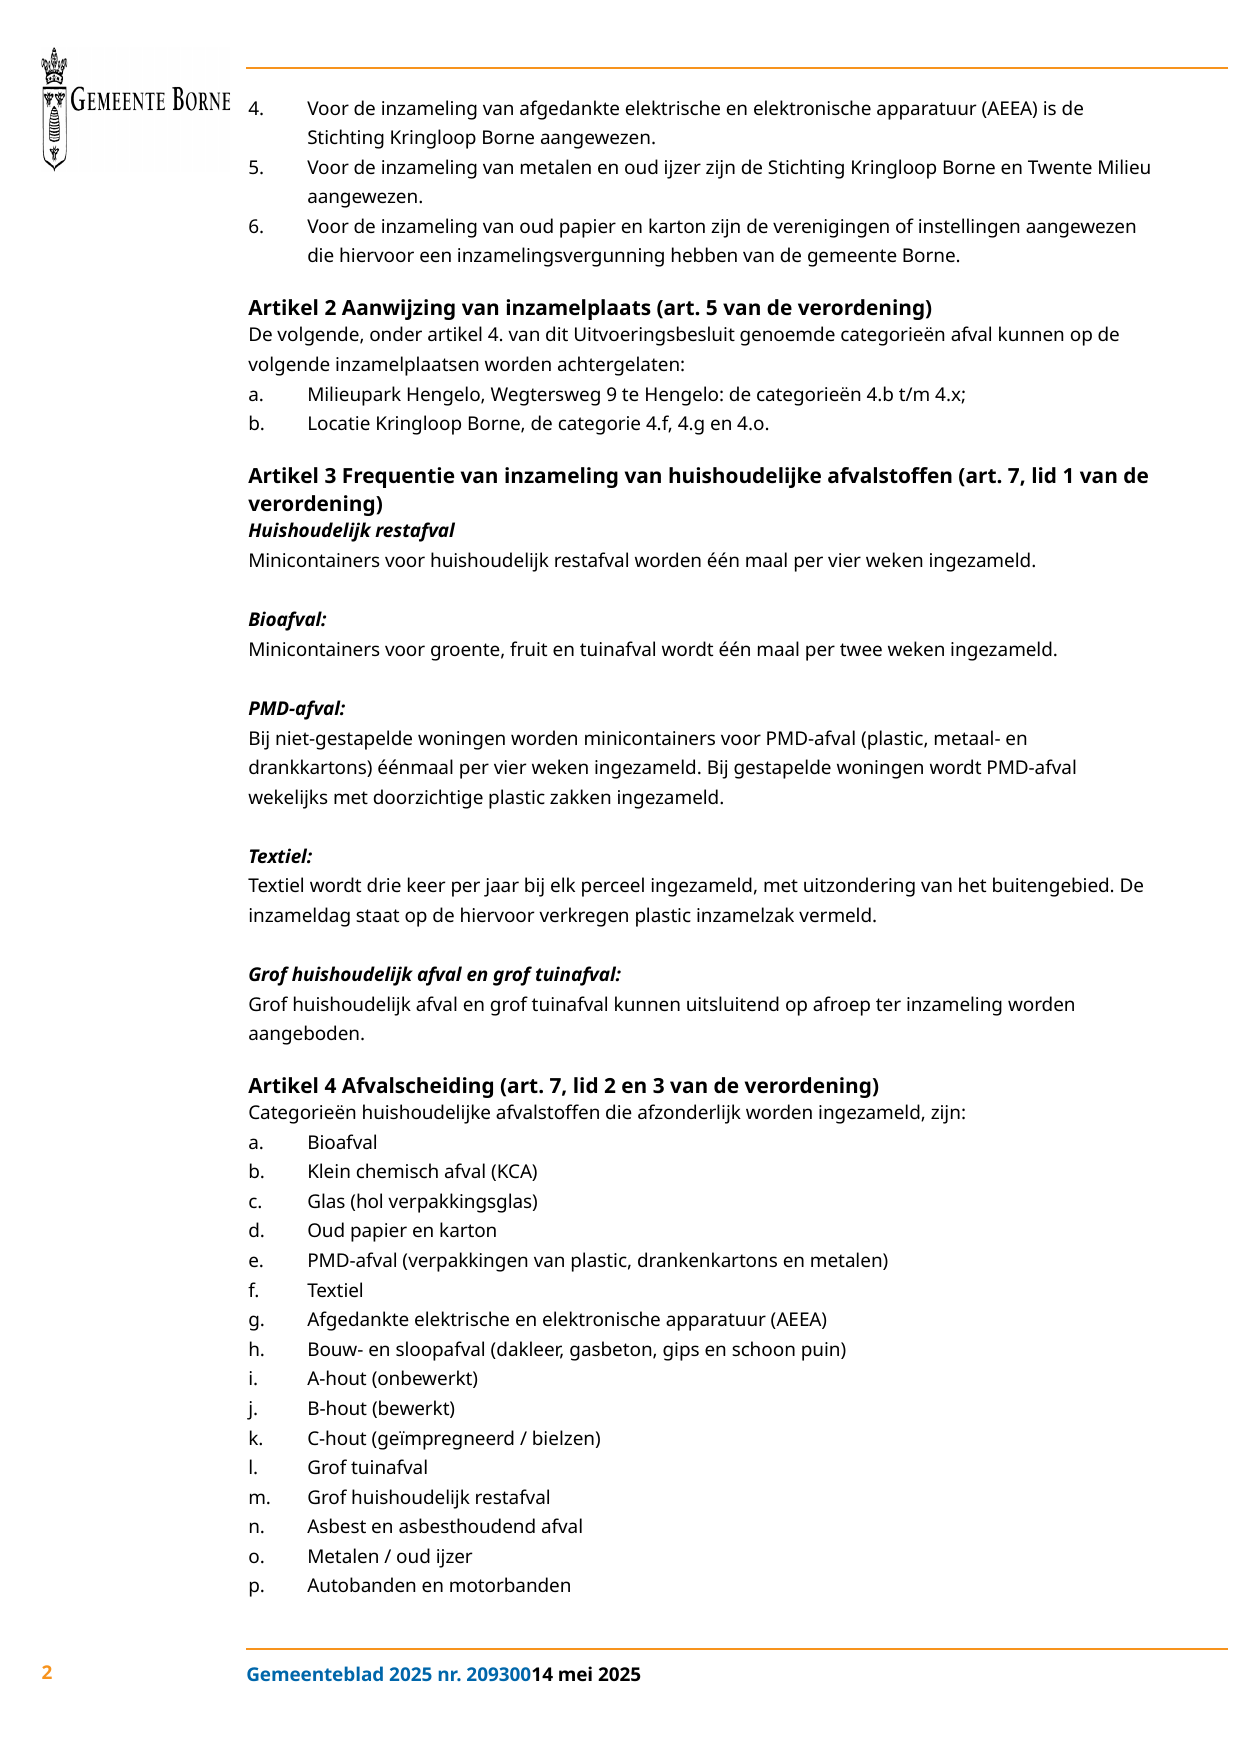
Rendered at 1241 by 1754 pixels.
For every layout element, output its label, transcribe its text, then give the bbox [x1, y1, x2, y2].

text Textiel wordt drie keer per jaar bij elk perceel ingezameld, met uitzondering van het buitengebied. De inzameldag staat op de hiervoor verkregen plastic inzamelzak vermeld. [248, 873, 1152, 928]
text Bij niet-gestapelde woningen worden minicontainers voor PMD-afval (plastic, metaal- en drankkartons) éénmaal per vier weken ingezameld. Bij gestapelde woningen wordt PMD-afval wekelijks met doorzichtige plastic zakken ingezameld. [248, 725, 1152, 809]
text Artikel 2 Aanwijzing van inzamelplaats (art. 5 van de verordening) [248, 293, 1152, 322]
list PMD-afval (verpakkingen van plastic, drankenkartons en metalen) [248, 1247, 1152, 1273]
text Artikel 3 Frequentie van inzameling van huishoudelijke afvalstoffen (art. 7, lid 1 van de verordening) [248, 461, 1152, 518]
text Grof huishoudelijk afval en grof tuinafval kunnen uitsluitend op afroep ter inzameling worden aangeboden. [248, 991, 1152, 1046]
picture [41, 47, 231, 172]
list Textiel [248, 1277, 1152, 1303]
list Locatie Kringloop Borne, de categorie 4.f, 4.g en 4.o. [248, 410, 1152, 436]
list Glas (hol verpakkingsglas) [248, 1188, 1152, 1214]
list A-hout (onbewerkt) [248, 1366, 1152, 1391]
text Minicontainers voor groente, fruit en tuinafval wordt één maal per twee weken ingezameld. [248, 636, 1152, 662]
list Autobanden en motorbanden [248, 1573, 1152, 1598]
list Voor de inzameling van oud papier en karton zijn de verenigingen of instellingen aangewezen die hiervoor een inzamelingsvergunning hebben van de gemeente Borne. [248, 213, 1152, 268]
list B-hout (bewerkt) [248, 1395, 1152, 1421]
list Afgedankte elektrische en elektronische apparatuur (AEEA) [248, 1306, 1152, 1332]
list Bioafval [248, 1129, 1152, 1155]
list Oud papier en karton [248, 1218, 1152, 1243]
text Huishoudelijk restafval [248, 518, 1152, 543]
text Textiel: [248, 843, 1152, 869]
list Grof tuinafval [248, 1454, 1152, 1480]
text Grof huishoudelijk afval en grof tuinafval: [248, 961, 1152, 987]
list Grof huishoudelijk restafval [248, 1484, 1152, 1510]
list Metalen / oud ijzer [248, 1543, 1152, 1569]
text Minicontainers voor huishoudelijk restafval worden één maal per vier weken ingezameld. [248, 547, 1152, 573]
list Voor de inzameling van metalen en oud ijzer zijn de Stichting Kringloop Borne en Twente Milieu aangewezen. [248, 154, 1152, 209]
list Milieupark Hengelo, Wegtersweg 9 te Hengelo: de categorieën 4.b t/m 4.x; [248, 381, 1152, 406]
list Bouw- en sloopafval (dakleer, gasbeton, gips en schoon puin) [248, 1336, 1152, 1362]
text Categorieën huishoudelijke afvalstoffen die afzonderlijk worden ingezameld, zijn: [248, 1099, 1152, 1125]
text Bioafval: [248, 606, 1152, 632]
list Asbest en asbesthoudend afval [248, 1513, 1152, 1539]
text Artikel 4 Afvalscheiding (art. 7, lid 2 en 3 van de verordening) [248, 1071, 1152, 1099]
list Klein chemisch afval (KCA) [248, 1158, 1152, 1184]
text De volgende, onder artikel 4. van dit Uitvoeringsbesluit genoemde categorieën afval kunnen op de volgende inzamelplaatsen worden achtergelaten: [248, 322, 1152, 377]
list C-hout (geïmpregneerd / bielzen) [248, 1425, 1152, 1451]
list Voor de inzameling van afgedankte elektrische en elektronische apparatuur (AEEA) is de Stichting Kringloop Borne aangewezen. [248, 95, 1152, 150]
text PMD-afval: [248, 695, 1152, 721]
